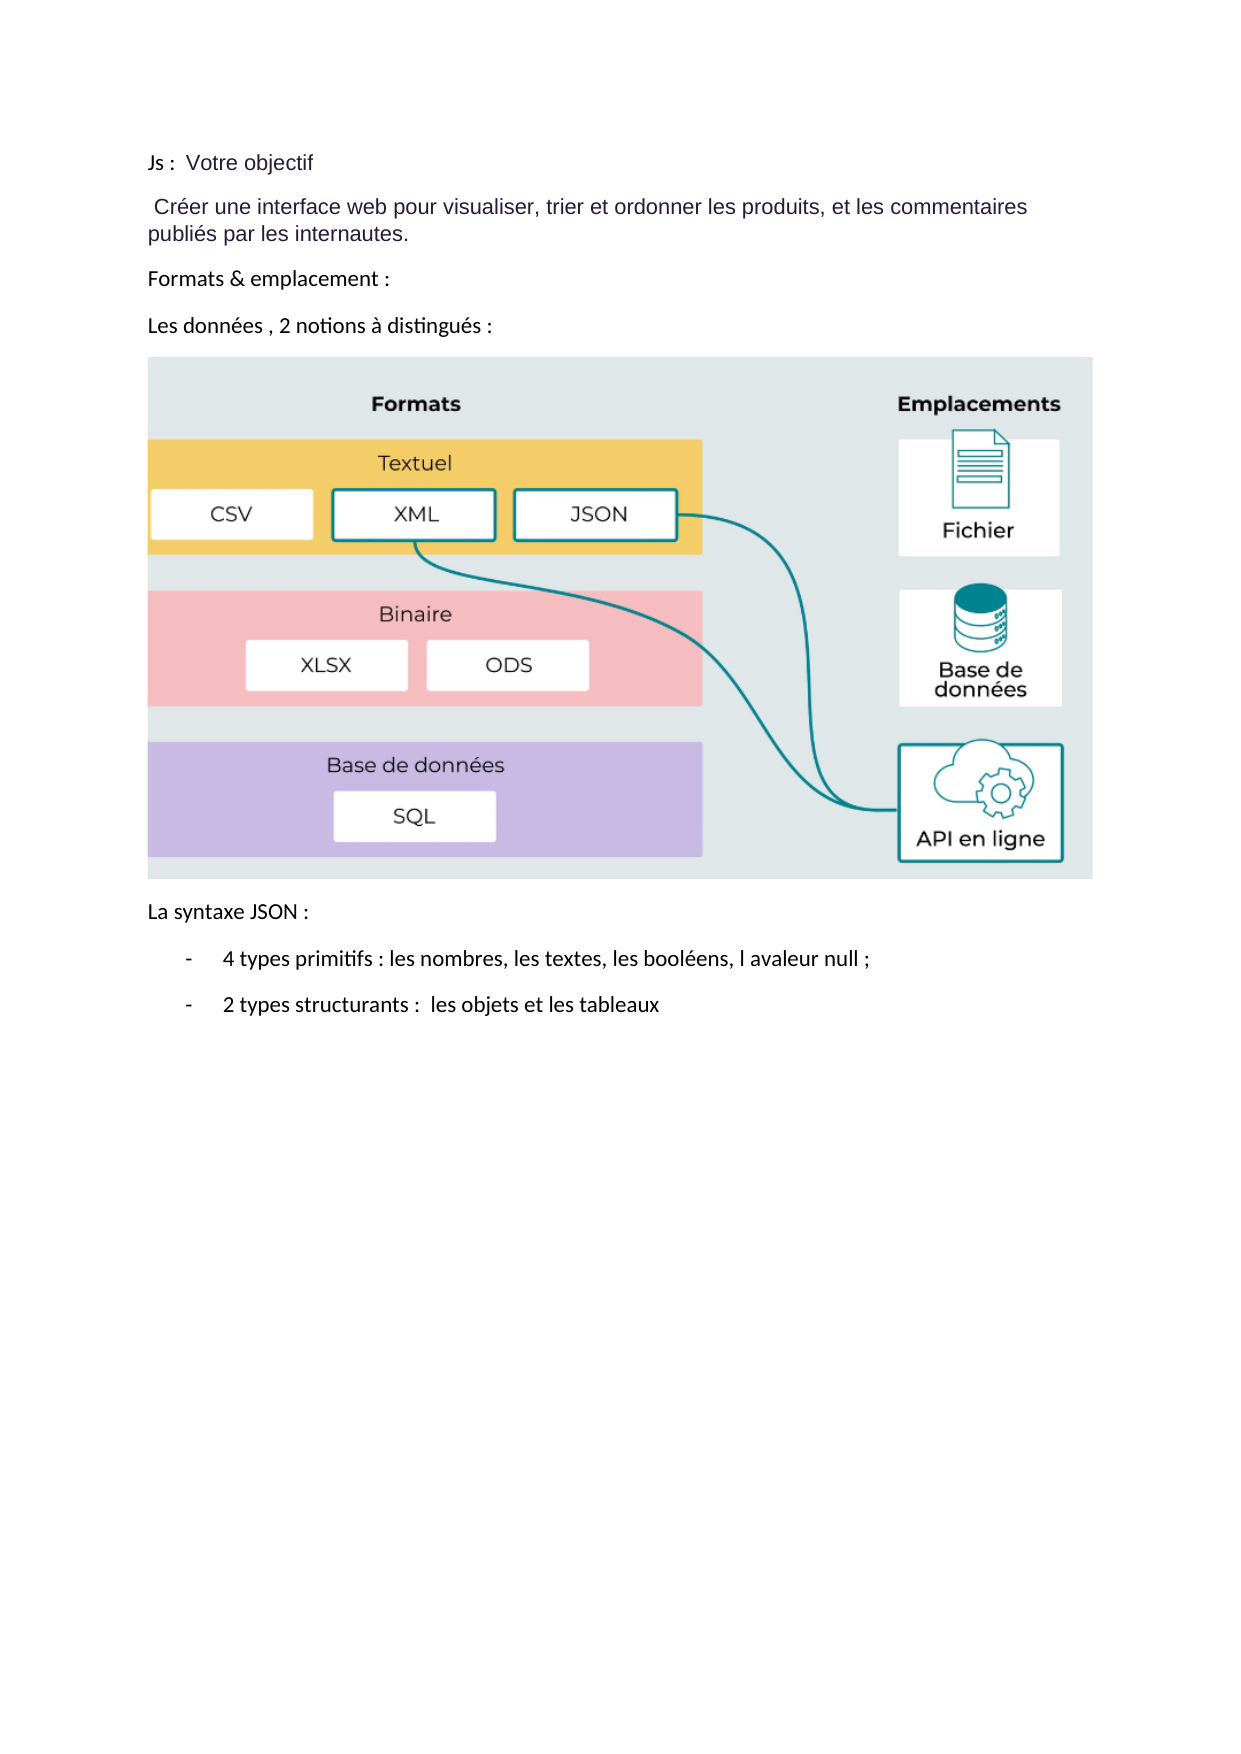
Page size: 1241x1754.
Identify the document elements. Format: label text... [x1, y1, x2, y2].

text La syntaxe JSON : [148, 897, 1093, 926]
text Js : Votre objectif [148, 148, 1093, 176]
list 4 types primitifs : les nombres, les textes, les booléens, l avaleur null ; [185, 944, 1093, 972]
text Formats & emplacement : [148, 264, 1093, 293]
text Les données , 2 notions à distingués : [148, 311, 1093, 339]
text Créer une interface web pour visualiser, trier et ordonner les produits, et les commentaires publiés par les internautes. [148, 194, 1093, 246]
list 2 types structurants : les objets et les tableaux [185, 991, 1093, 1019]
